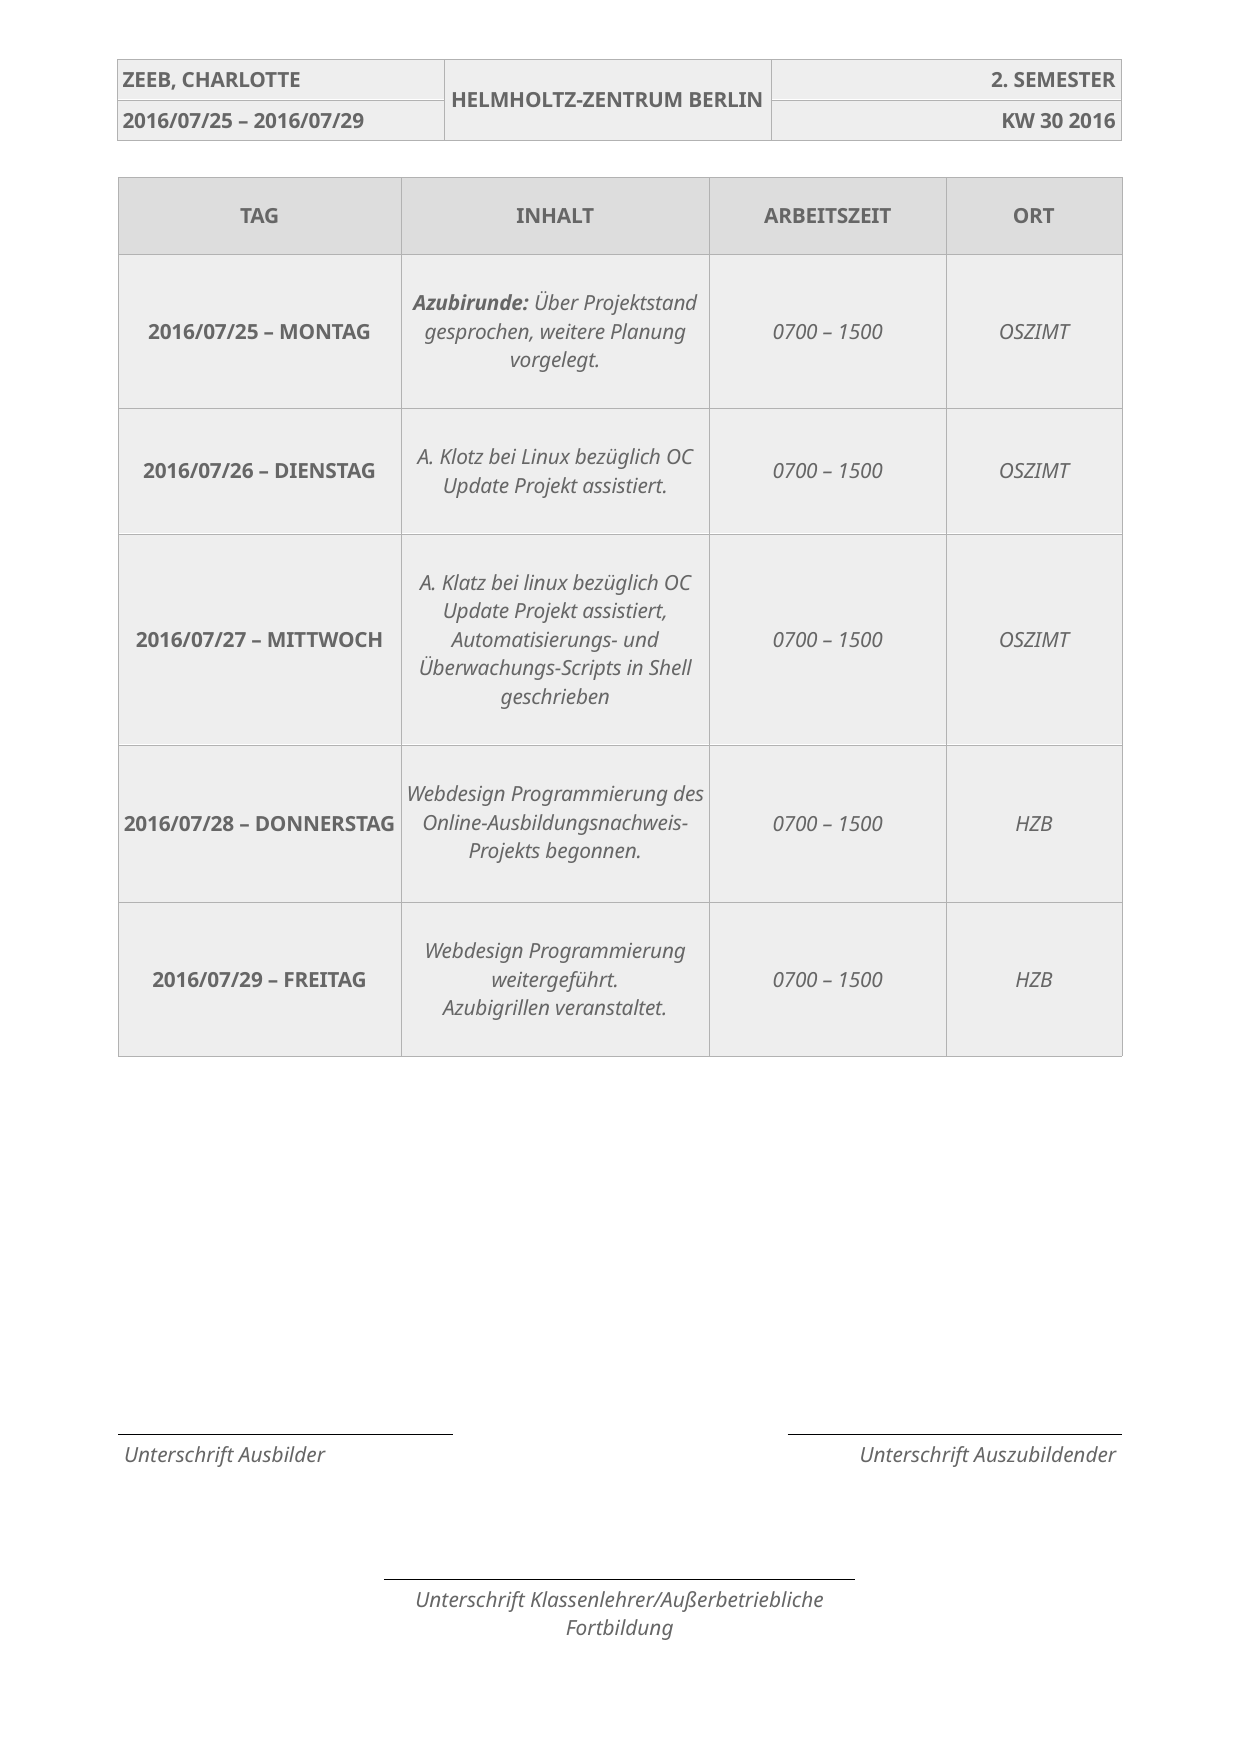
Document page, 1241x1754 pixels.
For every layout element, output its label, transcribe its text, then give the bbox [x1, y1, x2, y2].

table_cell 0700 – 1500 [710, 409, 946, 533]
table_cell 2016/07/27 – MITTWOCH [119, 535, 401, 744]
table_cell 2016/07/26 – DIENSTAG [119, 409, 401, 533]
table_cell A. Klotz bei Linux bezüglich OC Update Projekt assistiert. [402, 409, 709, 533]
table_cell OSZIMT [947, 409, 1122, 533]
table_cell A. Klatz bei linux bezüglich OC Update Projekt assistiert, Automatisierungs- und Überwachungs-Scripts in Shell geschrieben [402, 535, 709, 744]
table_cell Webdesign Programmierung des Online-Ausbildungsnachweis-Projekts begonnen. [402, 746, 709, 902]
table_cell HZB [947, 903, 1122, 1056]
table_cell 0700 – 1500 [710, 535, 946, 744]
table_header ORT [947, 178, 1122, 254]
table_cell Webdesign Programmierung weitergeführt. Azubigrillen veranstaltet. [402, 903, 709, 1056]
table_cell HZB [947, 746, 1122, 902]
table_cell Azubirunde: Über Projektstand gesprochen, weitere Planung vorgelegt. [402, 255, 709, 408]
table_cell OSZIMT [947, 535, 1122, 744]
table_cell 2016/07/28 – DONNERSTAG [119, 746, 401, 902]
table_cell 0700 – 1500 [710, 903, 946, 1056]
table_header INHALT [402, 178, 709, 254]
table_cell OSZIMT [947, 255, 1122, 408]
table_header ARBEITSZEIT [710, 178, 946, 254]
table_cell 2016/07/25 – MONTAG [119, 255, 401, 408]
table_cell 0700 – 1500 [710, 746, 946, 902]
table_header TAG [119, 178, 401, 254]
table_cell 0700 – 1500 [710, 255, 946, 408]
table_cell 2016/07/29 – FREITAG [119, 903, 401, 1056]
